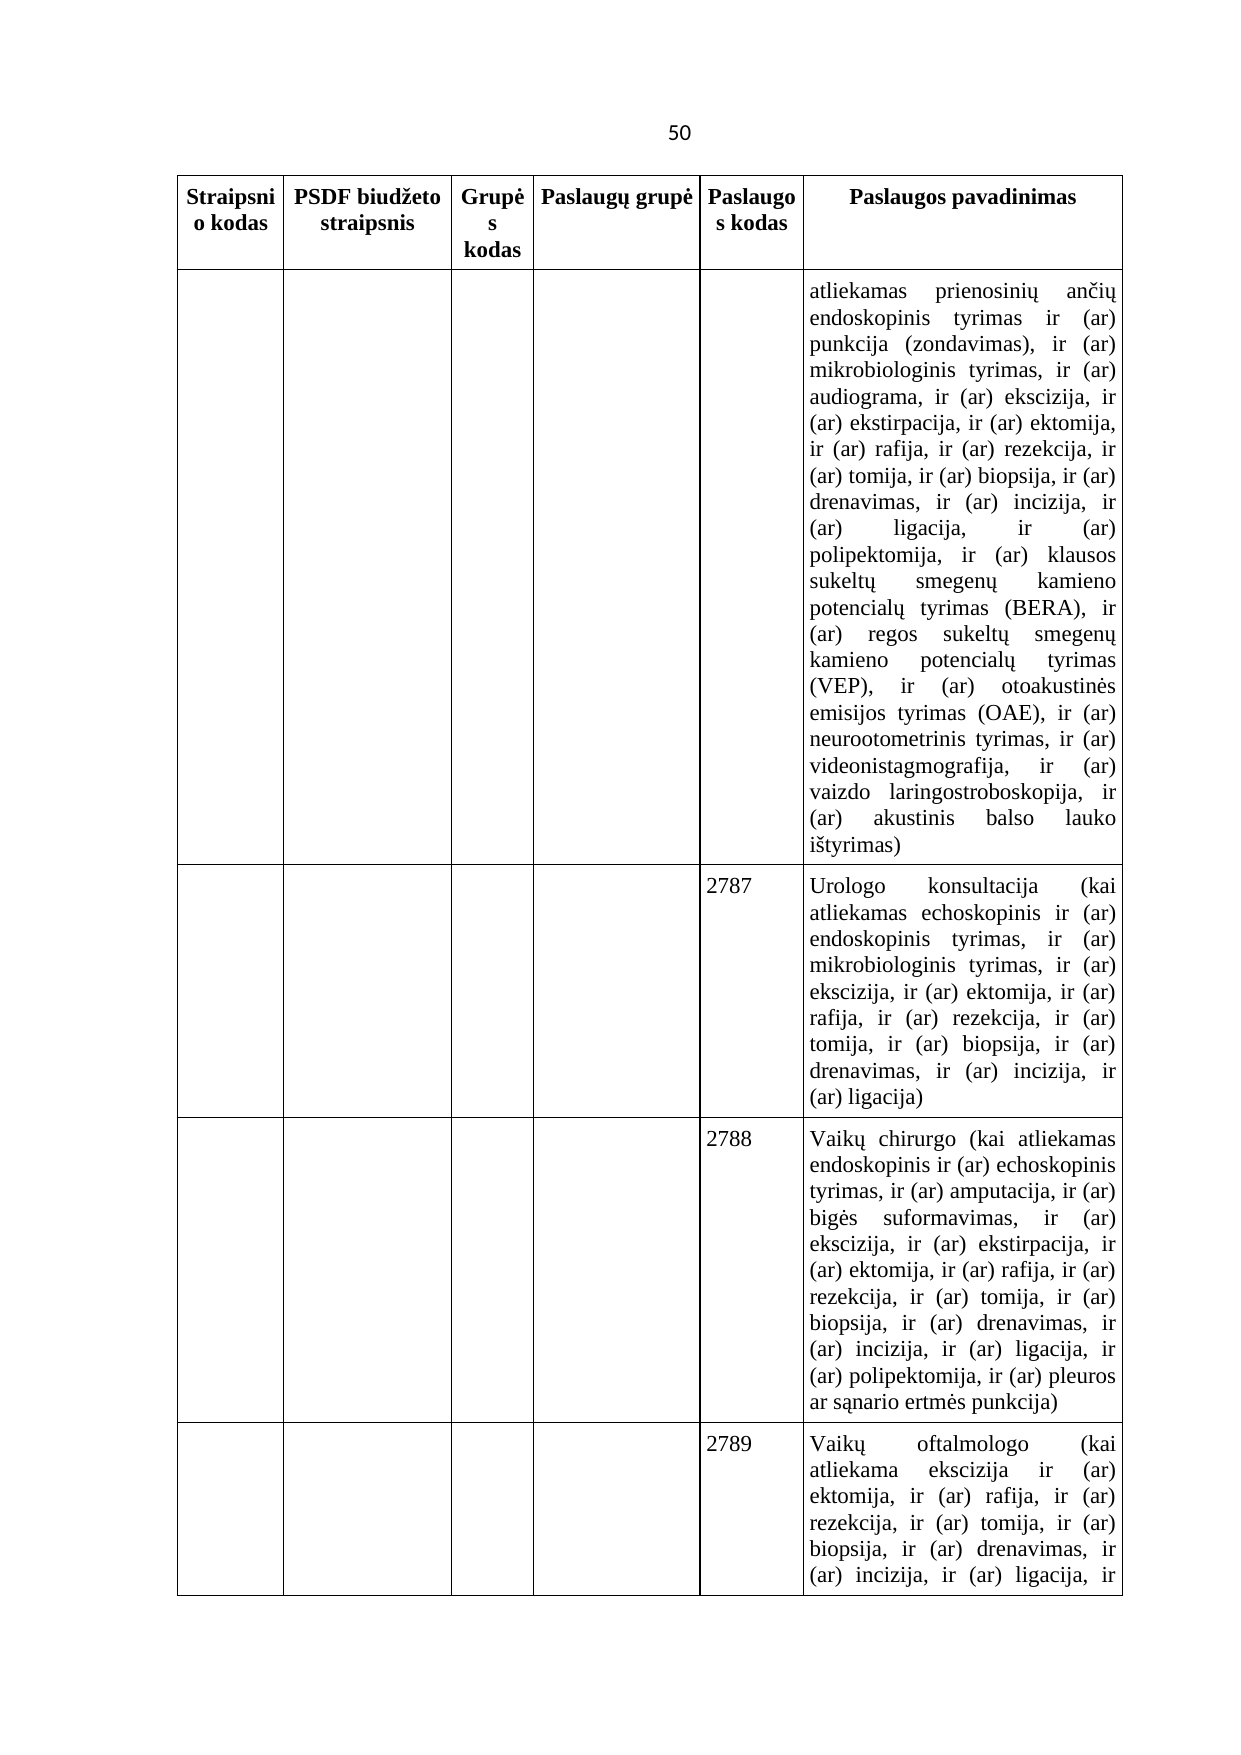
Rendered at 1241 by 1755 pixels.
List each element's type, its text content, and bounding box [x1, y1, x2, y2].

table_cell [452, 865, 533, 1117]
table_cell [178, 1423, 283, 1595]
table_header Paslaugos kodas [701, 176, 803, 269]
table_cell Vaikų oftalmologo (kai atliekama ekscizija ir (ar) ektomija, ir (ar) rafija, ir (ar) rezekcija, ir (ar) tomija, ir (ar) biopsija, ir (ar) drenavimas, ir (ar) incizija, ir (ar) ligacija, ir [804, 1423, 1122, 1595]
table_cell [284, 865, 451, 1117]
table_header Paslaugos pavadinimas [804, 176, 1122, 269]
table_header Paslaugų grupė [534, 176, 699, 269]
table_header Straipsnio kodas [178, 176, 283, 269]
table_header PSDF biudžeto straipsnis [284, 176, 451, 269]
table_cell 2789 [701, 1423, 803, 1595]
table_cell [284, 1423, 451, 1595]
table_header Grupės kodas [452, 176, 533, 269]
table_cell Vaikų chirurgo (kai atliekamas endoskopinis ir (ar) echoskopinis tyrimas, ir (ar) amputacija, ir (ar) bigės suformavimas, ir (ar) ekscizija, ir (ar) ekstirpacija, ir (ar) ektomija, ir (ar) rafija, ir (ar) rezekcija, ir (ar) tomija, ir (ar) biopsija, ir (ar) drenavimas, ir (ar) incizija, ir (ar) ligacija, ir (ar) polipektomija, ir (ar) pleuros ar sąnario ertmės punkcija) [804, 1118, 1122, 1422]
table_cell [178, 270, 283, 864]
table_cell 2788 [701, 1118, 803, 1422]
table_cell [534, 1423, 699, 1595]
table_cell [452, 270, 533, 864]
table_cell [534, 270, 699, 864]
table_cell [701, 270, 803, 864]
table_cell [534, 1118, 699, 1422]
table_cell [452, 1118, 533, 1422]
table_cell [178, 1118, 283, 1422]
table_cell [284, 1118, 451, 1422]
table_cell [178, 865, 283, 1117]
table_cell Urologo konsultacija (kai atliekamas echoskopinis ir (ar) endoskopinis tyrimas, ir (ar) mikrobiologinis tyrimas, ir (ar) ekscizija, ir (ar) ektomija, ir (ar) rafija, ir (ar) rezekcija, ir (ar) tomija, ir (ar) biopsija, ir (ar) drenavimas, ir (ar) incizija, ir (ar) ligacija) [804, 865, 1122, 1117]
table_cell [284, 270, 451, 864]
table_cell [452, 1423, 533, 1595]
table_cell [534, 865, 699, 1117]
table_cell 2787 [701, 865, 803, 1117]
table_cell atliekamas prienosinių ančių endoskopinis tyrimas ir (ar) punkcija (zondavimas), ir (ar) mikrobiologinis tyrimas, ir (ar) audiograma, ir (ar) ekscizija, ir (ar) ekstirpacija, ir (ar) ektomija, ir (ar) rafija, ir (ar) rezekcija, ir (ar) tomija, ir (ar) biopsija, ir (ar) drenavimas, ir (ar) incizija, ir (ar) ligacija, ir (ar) polipektomija, ir (ar) klausos sukeltų smegenų kamieno potencialų tyrimas (BERA), ir (ar) regos sukeltų smegenų kamieno potencialų tyrimas (VEP), ir (ar) otoakustinės emisijos tyrimas (OAE), ir (ar) neurootometrinis tyrimas, ir (ar) videonistagmografija, ir (ar) vaizdo laringostroboskopija, ir (ar) akustinis balso lauko ištyrimas) [804, 270, 1122, 864]
